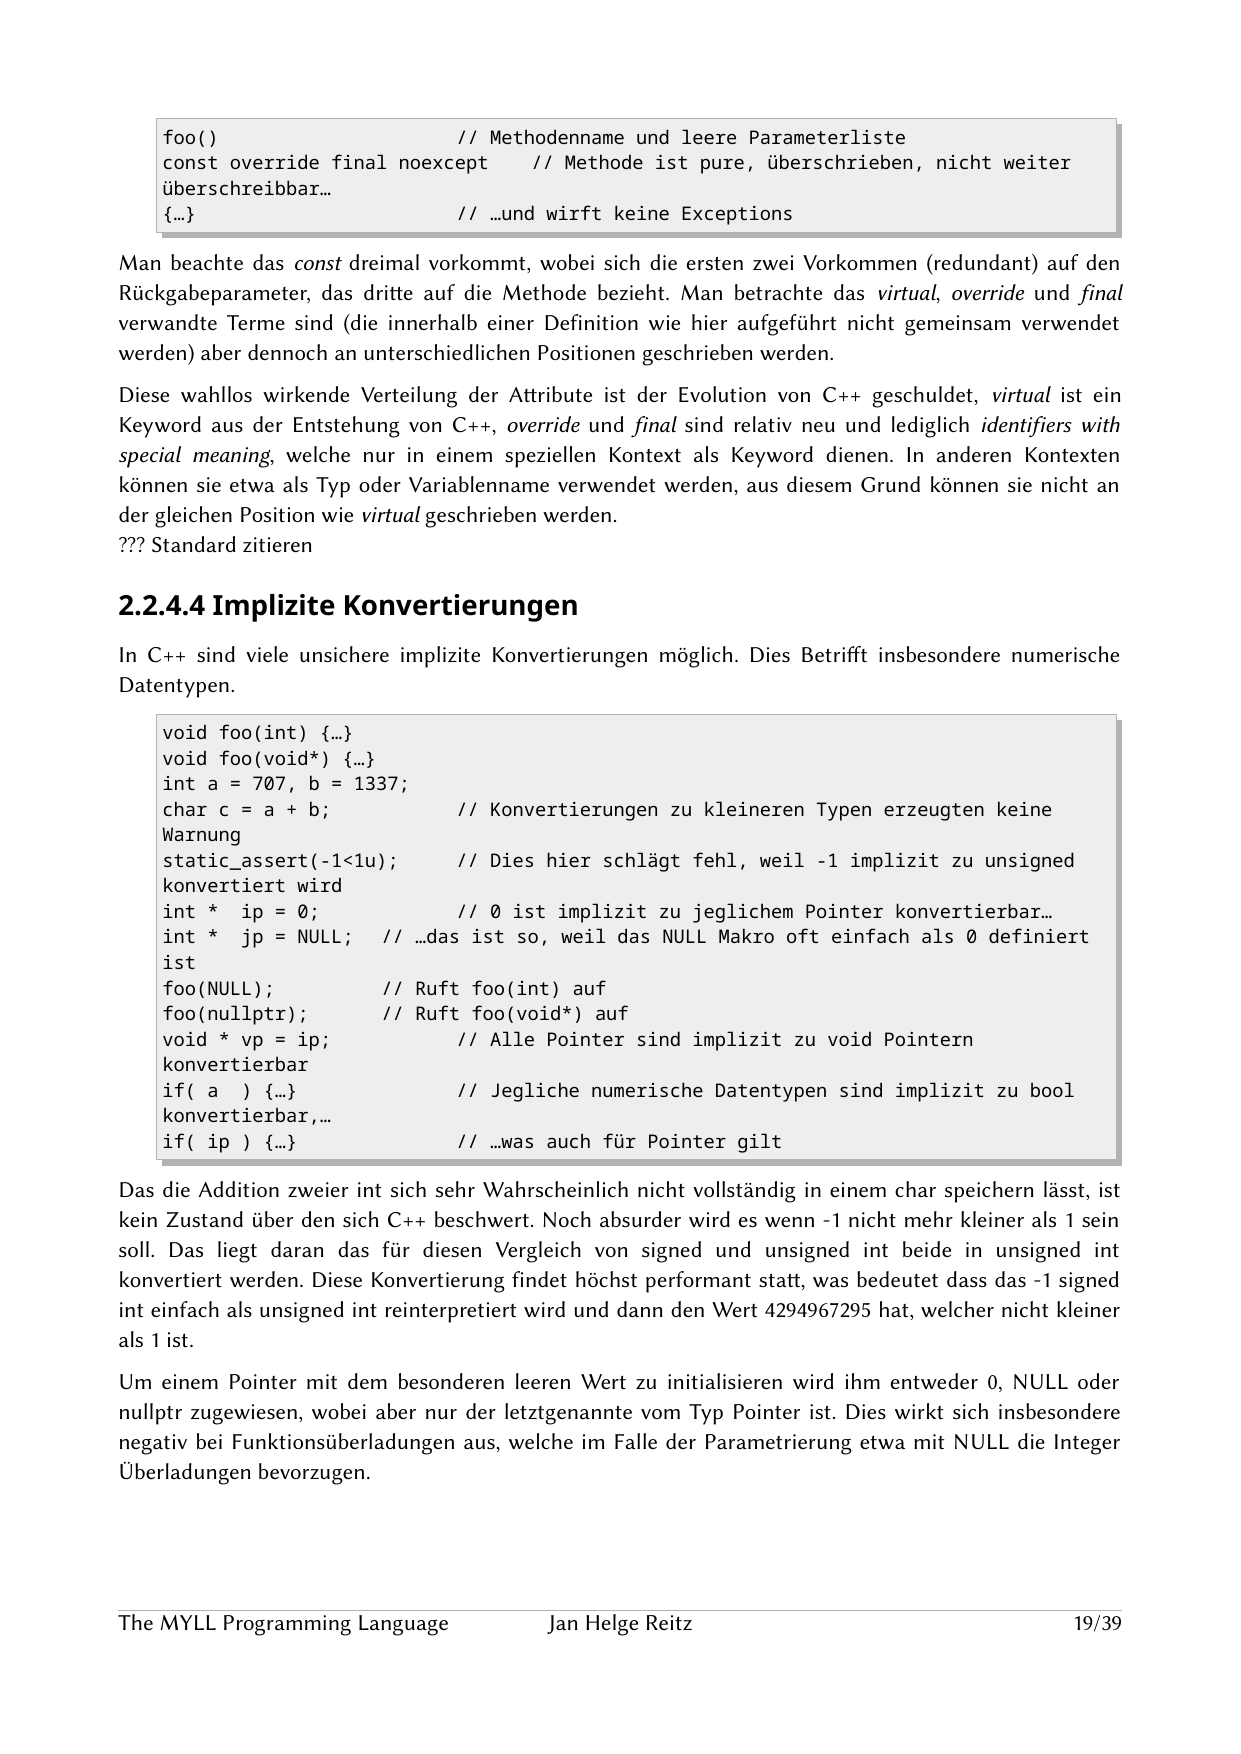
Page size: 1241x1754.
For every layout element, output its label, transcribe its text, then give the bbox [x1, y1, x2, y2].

text foo() // Methodenname und leere Parameterliste const override final noexcept // Methode ist pure, überschrieben, nicht weiter überschreibbar… {…} // …und wirft keine Exceptions [157, 119, 1116, 232]
text void foo(void*) {…} [157, 739, 1116, 765]
text foo(nullptr); // Ruft foo(void*) auf void * vp = ip; // Alle Pointer sind implizit zu void Pointern konvertierbar if( a ) {…} // Jegliche numerische Datentypen sind implizit zu bool konvertierbar,… if( ip ) {…} // …was auch für Pointer gilt [157, 994, 1116, 1159]
text foo(NULL); // Ruft foo(int) auf [157, 969, 1116, 994]
text Diese wahllos wirkende Verteilung der Attribute ist der Evolution von C++ geschuldet, virtual ist ein Keyword aus der Entstehung von C++, override und final sind relativ neu und lediglich identifiers with special meaning, welche nur in einem speziellen Kontext als Keyword dienen. In anderen Kontexten können sie etwa als Typ oder Variablenname verwendet werden, aus diesem Grund können sie nicht an der gleichen Position wie virtual geschrieben werden. ??? Standard zitieren [118, 382, 1122, 558]
text Man beachte das const dreimal vorkommt, wobei sich die ersten zwei Vorkommen (redundant) auf den Rückgabeparameter, das dritte auf die Methode bezieht. Man betrachte das virtual, override und final verwandte Terme sind (die innerhalb einer Definition wie hier aufgeführt nicht gemeinsam verwendet werden) aber dennoch an unterschiedlichen Positionen geschrieben werden. [118, 250, 1122, 366]
text Um einem Pointer mit dem besonderen leeren Wert zu initialisieren wird ihm entweder 0, NULL oder nullptr zugewiesen, wobei aber nur der letztgenannte vom Typ Pointer ist. Dies wirkt sich insbesondere negativ bei Funktionsüberladungen aus, welche im Falle der Parametrierung etwa mit NULL die Integer Überladungen bevorzugen. [118, 1369, 1122, 1485]
text int * ip = 0; // 0 ist implizit zu jeglichem Pointer konvertierbar… int * jp = NULL; // …das ist so, weil das NULL Makro oft einfach als 0 definiert ist [157, 892, 1116, 969]
text void foo(int) {…} [157, 715, 1116, 739]
text Das die Addition zweier int sich sehr Wahrscheinlich nicht vollständig in einem char speichern lässt, ist kein Zustand über den sich C++ beschwert. Noch absurder wird es wenn -1 nicht mehr kleiner als 1 sein soll. Das liegt daran das für diesen Vergleich von signed und unsigned int beide in unsigned int konvertiert werden. Diese Konvertierung findet höchst performant statt, was bedeutet dass das -1 signed int einfach als unsigned int reinterpretiert wird und dann den Wert 4294967295 hat, welcher nicht kleiner als 1 ist. [118, 1177, 1122, 1353]
text In C++ sind viele unsichere implizite Konvertierungen möglich. Dies Betrifft insbesondere numerische Datentypen. [118, 642, 1122, 698]
subtitle Implizite Konvertierungen [118, 586, 1122, 624]
text int a = 707, b = 1337; char c = a + b; // Konvertierungen zu kleineren Typen erzeugten keine Warnung static_assert(-1<1u); // Dies hier schlägt fehl, weil -1 implizit zu unsigned konvertiert wird [157, 765, 1116, 892]
